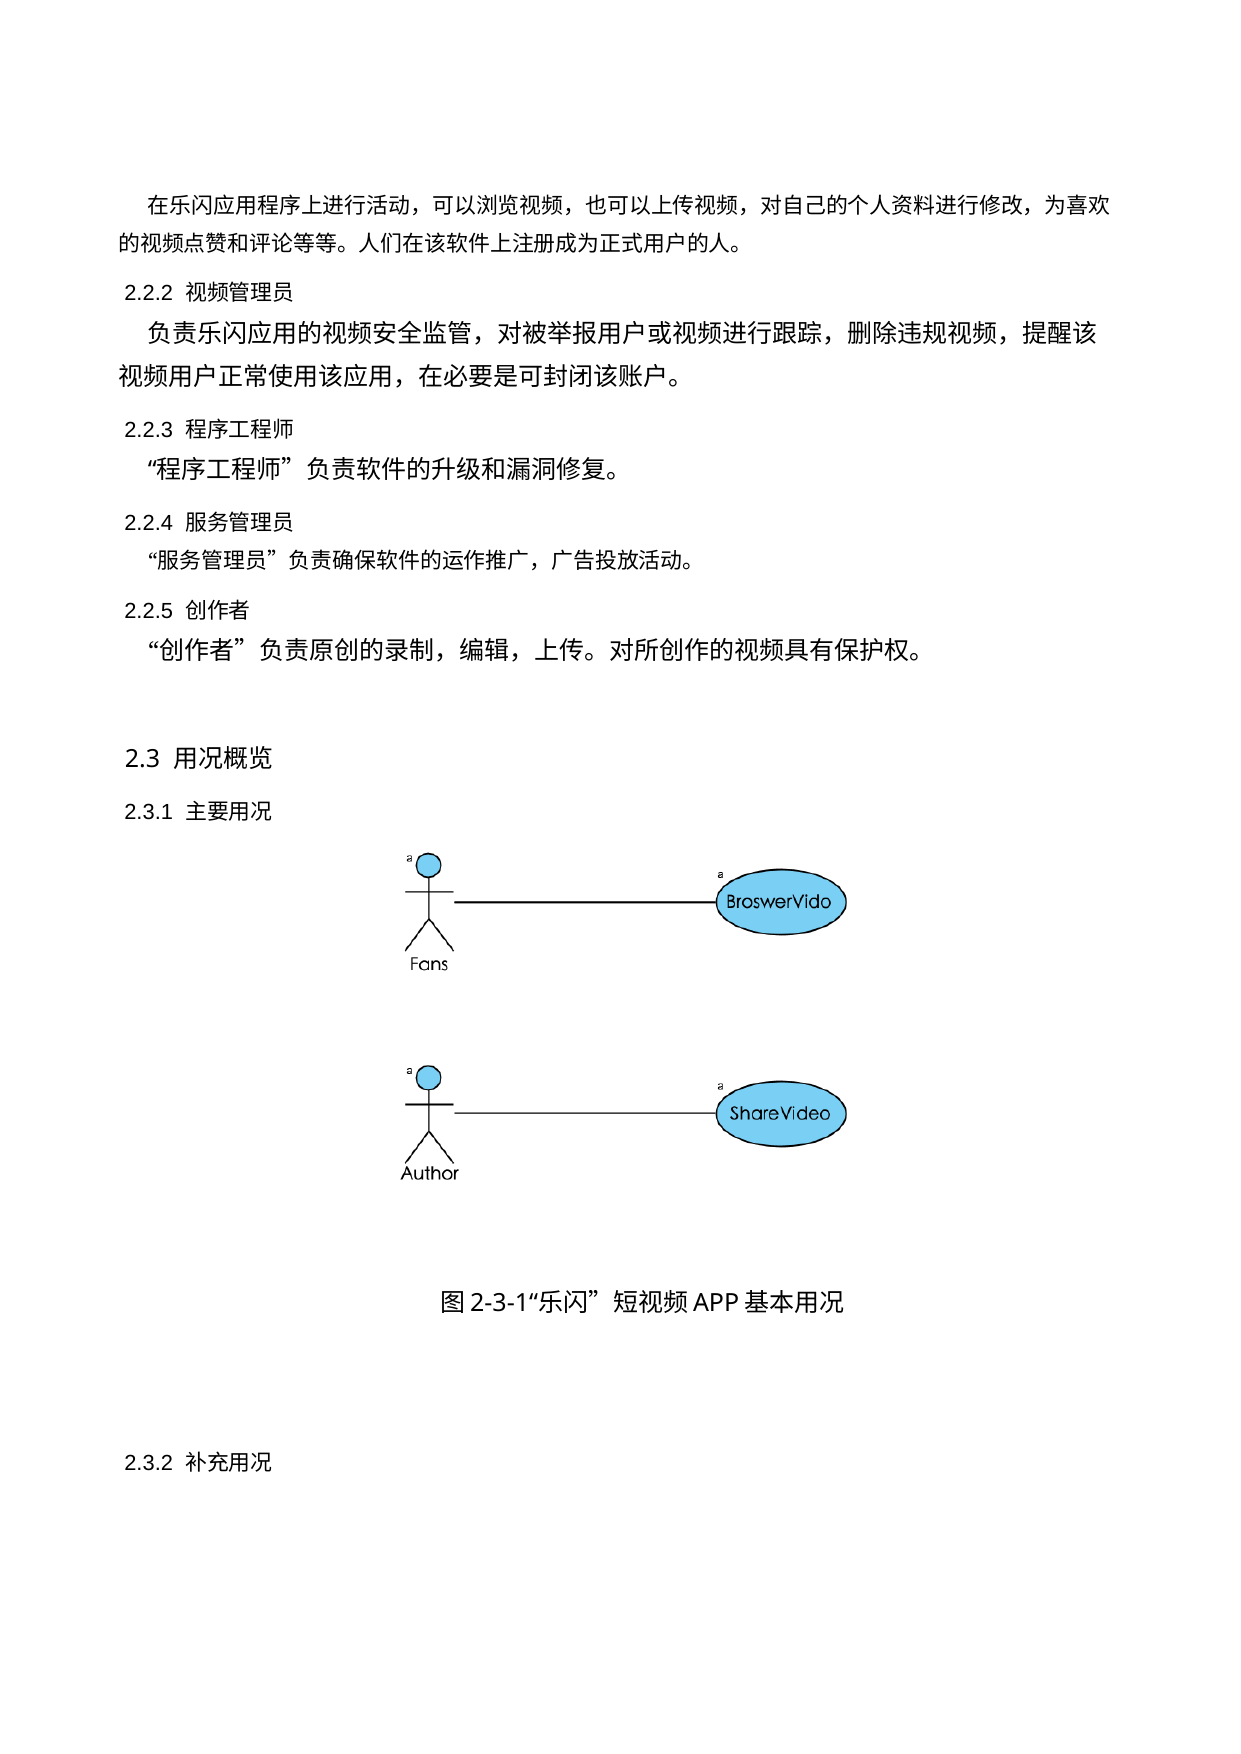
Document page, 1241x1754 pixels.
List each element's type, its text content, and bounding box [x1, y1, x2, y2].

subtitle 补充用况 [118, 1445, 1122, 1477]
subtitle 程序工程师 [118, 412, 1122, 443]
text “服务管理员”负责确保软件的运作推广，广告投放活动。 [118, 543, 1122, 574]
picture [376, 832, 864, 1186]
subtitle 主要用况 [118, 794, 1122, 826]
text 负责乐闪应用的视频安全监管，对被举报用户或视频进行跟踪，删除违规视频，提醒该视频用户正常使用该应用，在必要是可封闭该账户。 [118, 313, 1122, 393]
subtitle 用况概览 [118, 739, 1122, 775]
subtitle 服务管理员 [118, 505, 1122, 537]
text “程序工程师”负责软件的升级和漏洞修复。 [118, 450, 1122, 486]
text “创作者”负责原创的录制，编辑，上传。对所创作的视频具有保护权。 [118, 631, 1122, 667]
subtitle 视频管理员 [118, 275, 1122, 307]
text 在乐闪应用程序上进行活动，可以浏览视频，也可以上传视频，对自己的个人资料进行修改，为喜欢的视频点赞和评论等等。人们在该软件上注册成为正式用户的人。 [118, 188, 1122, 257]
text 图2-3-1“乐闪”短视频APP基本用况 [118, 1283, 1122, 1319]
subtitle 创作者 [118, 593, 1122, 624]
